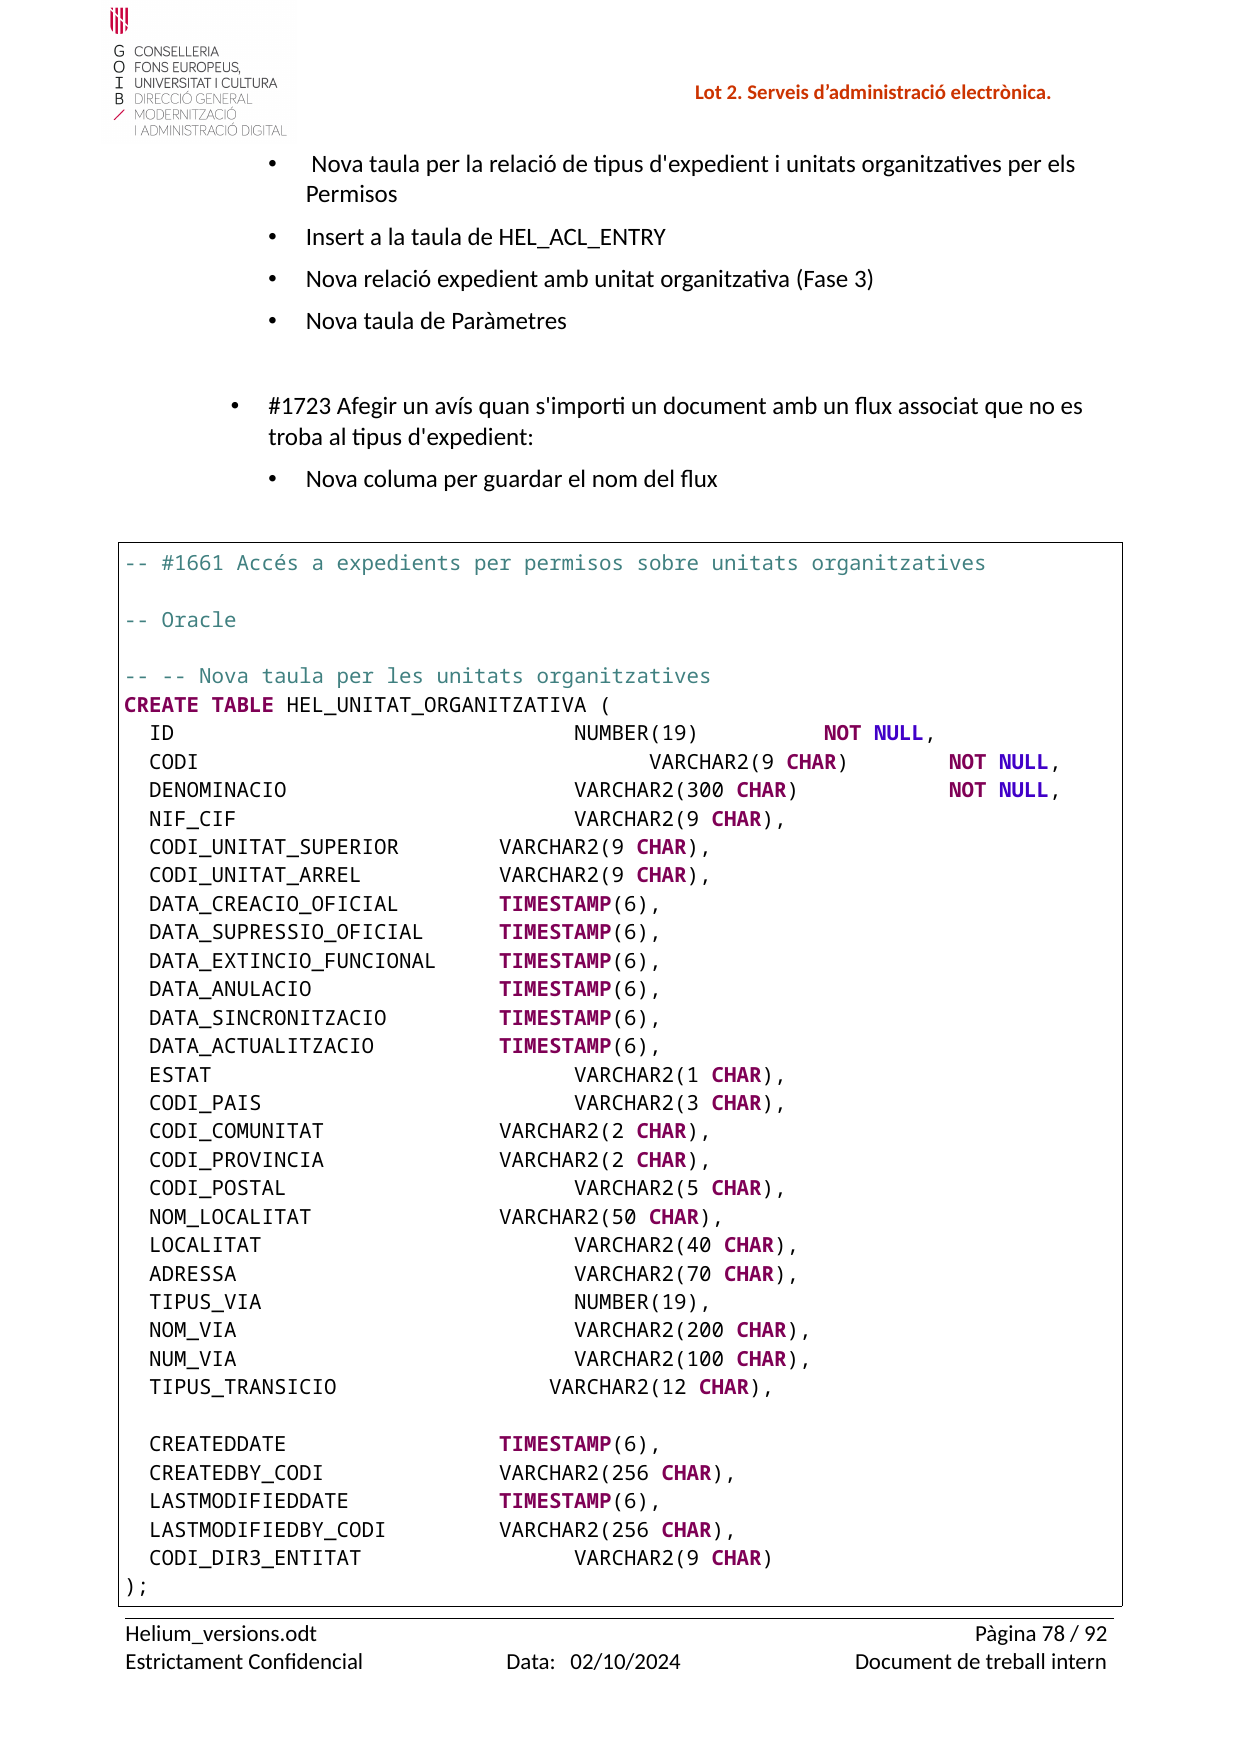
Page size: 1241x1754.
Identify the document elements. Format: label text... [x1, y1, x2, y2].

list Insert a la taula de HEL_ACL_ENTRY [268, 221, 1122, 251]
picture [100, 0, 297, 144]
list Nova columa per guardar el nom del flux [268, 463, 1122, 494]
list Nova taula de Paràmetres [268, 305, 1122, 336]
table_header -- #1661 Accés a expedients per permisos sobre unitats organitzatives -- Oracle -- -- Nova taula per les unitats organitzatives CREATE TABLE HEL_UNITAT_ORGANITZATIVA ( ID NUMBER(19) NOT NULL, CODI VARCHAR2(9 CHAR) NOT NULL, DENOMINACIO VARCHAR2(300 CHAR) NOT NULL, NIF_CIF VARCHAR2(9 CHAR), CODI_UNITAT_SUPERIOR VARCHAR2(9 CHAR), CODI_UNITAT_ARREL VARCHAR2(9 CHAR), DATA_CREACIO_OFICIAL TIMESTAMP(6), DATA_SUPRESSIO_OFICIAL TIMESTAMP(6), DATA_EXTINCIO_FUNCIONAL TIMESTAMP(6), DATA_ANULACIO TIMESTAMP(6), DATA_SINCRONITZACIO TIMESTAMP(6), DATA_ACTUALITZACIO TIMESTAMP(6), ESTAT VARCHAR2(1 CHAR), CODI_PAIS VARCHAR2(3 CHAR), CODI_COMUNITAT VARCHAR2(2 CHAR), CODI_PROVINCIA VARCHAR2(2 CHAR), CODI_POSTAL VARCHAR2(5 CHAR), NOM_LOCALITAT VARCHAR2(50 CHAR), LOCALITAT VARCHAR2(40 CHAR), ADRESSA VARCHAR2(70 CHAR), TIPUS_VIA NUMBER(19), NOM_VIA VARCHAR2(200 CHAR), NUM_VIA VARCHAR2(100 CHAR), TIPUS_TRANSICIO VARCHAR2(12 CHAR), CREATEDDATE TIMESTAMP(6), CREATEDBY_CODI VARCHAR2(256 CHAR), LASTMODIFIEDDATE TIMESTAMP(6), LASTMODIFIEDBY_CODI VARCHAR2(256 CHAR), CODI_DIR3_ENTITAT VARCHAR2(9 CHAR) ); [119, 543, 1122, 1606]
list Nova relació expedient amb unitat organitzativa (Fase 3) [268, 263, 1122, 293]
list Nova taula per la relació de tipus d'expedient i unitats organitzatives per els Permisos [268, 148, 1122, 209]
list #1723 Afegir un avís quan s'importi un document amb un flux associat que no es troba al tipus d'expedient: [231, 390, 1122, 451]
